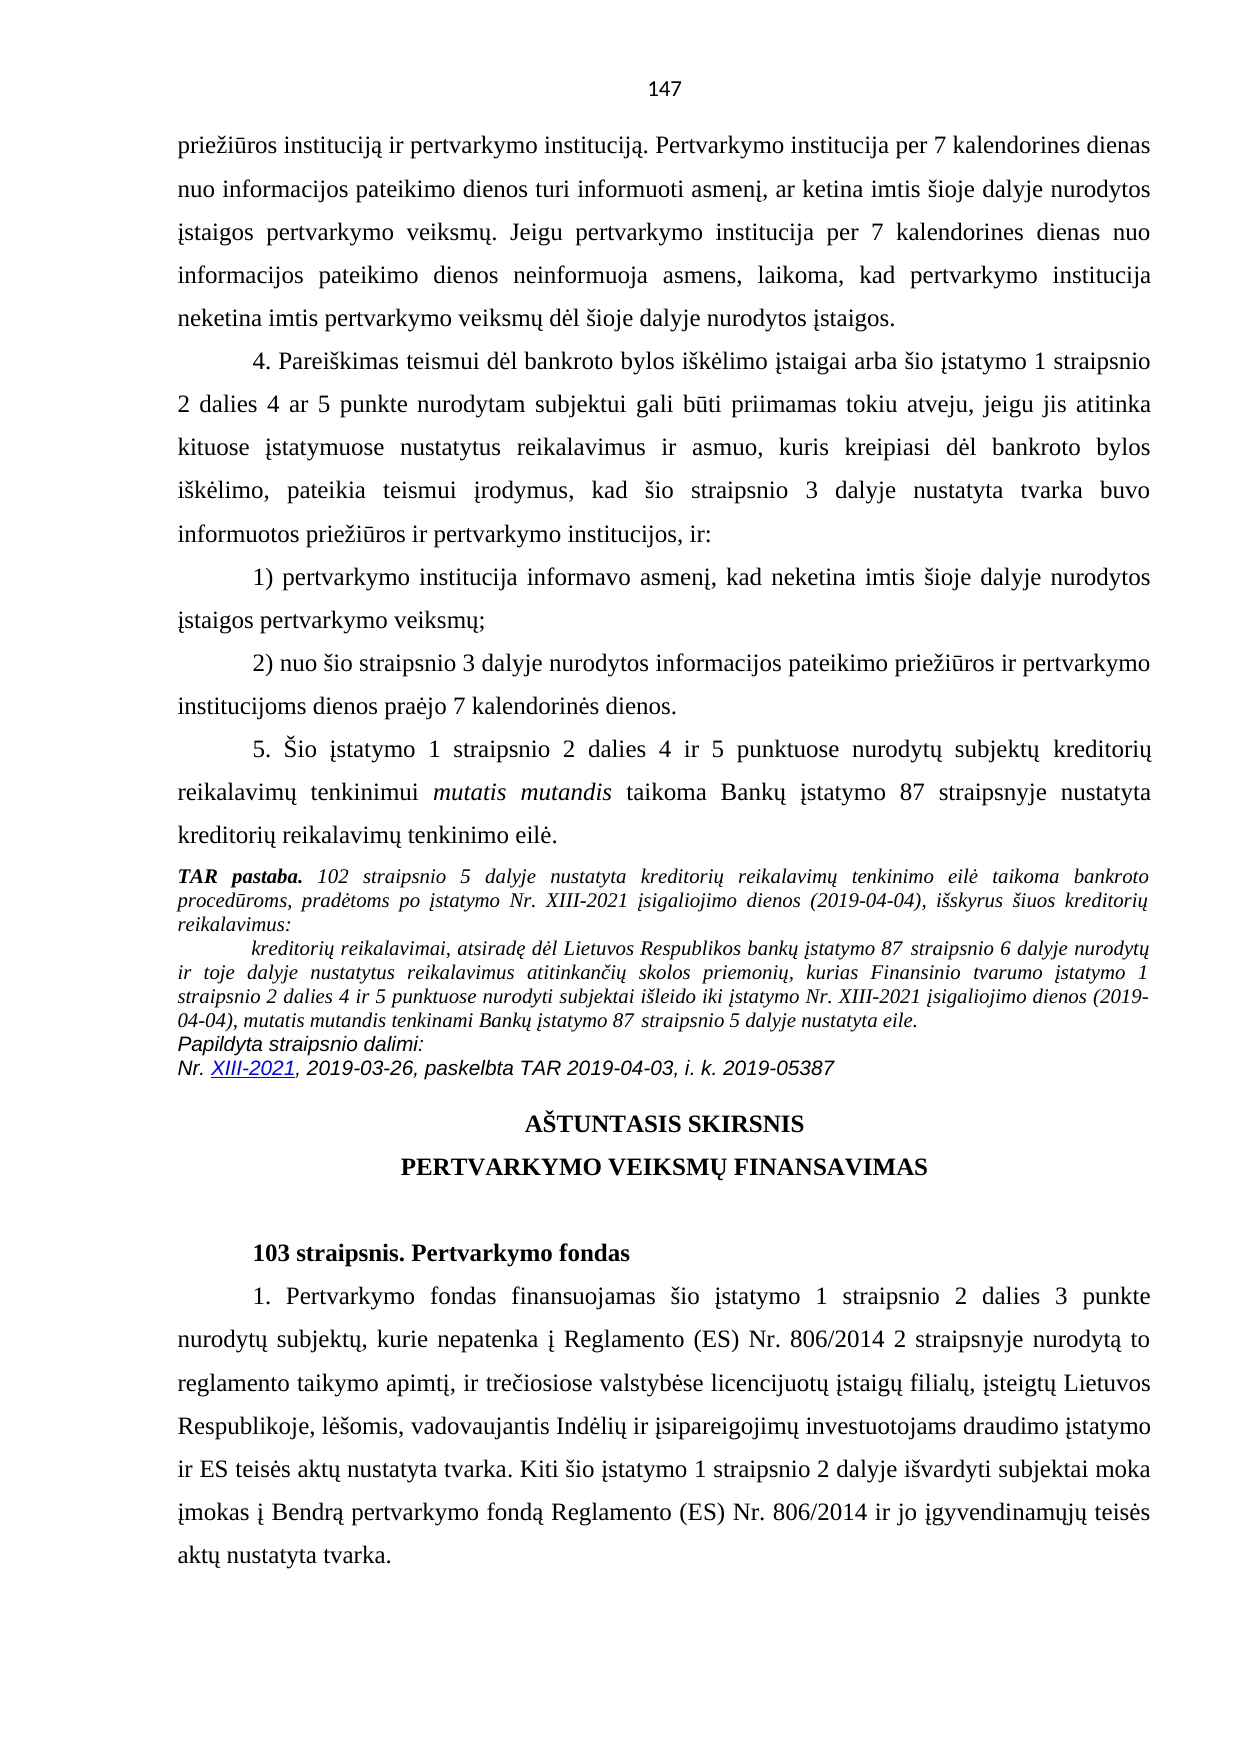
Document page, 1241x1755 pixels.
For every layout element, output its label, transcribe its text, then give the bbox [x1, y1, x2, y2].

text 103 straipsnis. Pertvarkymo fondas [177, 1238, 1152, 1267]
text priežiūros instituciją ir pertvarkymo instituciją. Pertvarkymo institucija per 7 kalendorines dienas nuo informacijos pateikimo dienos turi informuoti asmenį, ar ketina imtis šioje dalyje nurodytos įstaigos pertvarkymo veiksmų. Jeigu pertvarkymo institucija per 7 kalendorines dienas nuo informacijos pateikimo dienos neinformuoja asmens, laikoma, kad pertvarkymo institucija neketina imtis pertvarkymo veiksmų dėl šioje dalyje nurodytos įstaigos. [177, 131, 1152, 332]
text Papildyta straipsnio dalimi: [177, 1032, 1152, 1056]
text AŠTUNTASIS SKIRSNIS [177, 1109, 1152, 1138]
text kreditorių reikalavimai, atsiradę dėl Lietuvos Respublikos bankų įstatymo 87 straipsnio 6 dalyje nurodytų ir toje dalyje nustatytus reikalavimus atitinkančių skolos priemonių, kurias Finansinio tvarumo įstatymo 1 straipsnio 2 dalies 4 ir 5 punktuose nurodyti subjektai išleido iki įstatymo Nr. XIII-2021 įsigaliojimo dienos (2019-04-04), mutatis mutandis tenkinami Bankų įstatymo 87 straipsnio 5 dalyje nustatyta eile. [177, 936, 1152, 1032]
text 4. Pareiškimas teismui dėl bankroto bylos iškėlimo įstaigai arba šio įstatymo 1 straipsnio 2 dalies 4 ar 5 punkte nurodytam subjektui gali būti priimamas tokiu atveju, jeigu jis atitinka kituose įstatymuose nustatytus reikalavimus ir asmuo, kuris kreipiasi dėl bankroto bylos iškėlimo, pateikia teismui įrodymus, kad šio straipsnio 3 dalyje nustatyta tvarka buvo informuotos priežiūros ir pertvarkymo institucijos, ir: [177, 346, 1152, 547]
text 2) nuo šio straipsnio 3 dalyje nurodytos informacijos pateikimo priežiūros ir pertvarkymo institucijoms dienos praėjo 7 kalendorinės dienos. [177, 648, 1152, 720]
text TAR pastaba. 102 straipsnio 5 dalyje nustatyta kreditorių reikalavimų tenkinimo eilė taikoma bankroto procedūroms, pradėtoms po įstatymo Nr. XIII-2021 įsigaliojimo dienos (2019-04-04), išskyrus šiuos kreditorių reikalavimus: [177, 864, 1152, 936]
text 1. Pertvarkymo fondas finansuojamas šio įstatymo 1 straipsnio 2 dalies 3 punkte nurodytų subjektų, kurie nepatenka į Reglamento (ES) Nr. 806/2014 2 straipsnyje nurodytą to reglamento taikymo apimtį, ir trečiosiose valstybėse licencijuotų įstaigų filialų, įsteigtų Lietuvos Respublikoje, lėšomis, vadovaujantis Indėlių ir įsipareigojimų investuotojams draudimo įstatymo ir ES teisės aktų nustatyta tvarka. Kiti šio įstatymo 1 straipsnio 2 dalyje išvardyti subjektai moka įmokas į Bendrą pertvarkymo fondą Reglamento (ES) Nr. 806/2014 ir jo įgyvendinamųjų teisės aktų nustatyta tvarka. [177, 1281, 1152, 1569]
text 5. Šio įstatymo 1 straipsnio 2 dalies 4 ir 5 punktuose nurodytų subjektų kreditorių reikalavimų tenkinimui mutatis mutandis taikoma Bankų įstatymo 87 straipsnyje nustatyta kreditorių reikalavimų tenkinimo eilė. [177, 734, 1152, 849]
text Nr. XIII-2021, 2019-03-26, paskelbta TAR 2019-04-03, i. k. 2019-05387 [177, 1056, 1152, 1080]
text 1) pertvarkymo institucija informavo asmenį, kad neketina imtis šioje dalyje nurodytos įstaigos pertvarkymo veiksmų; [177, 562, 1152, 634]
text PERTVARKYMO VEIKSMŲ FINANSAVIMAS [177, 1152, 1152, 1181]
